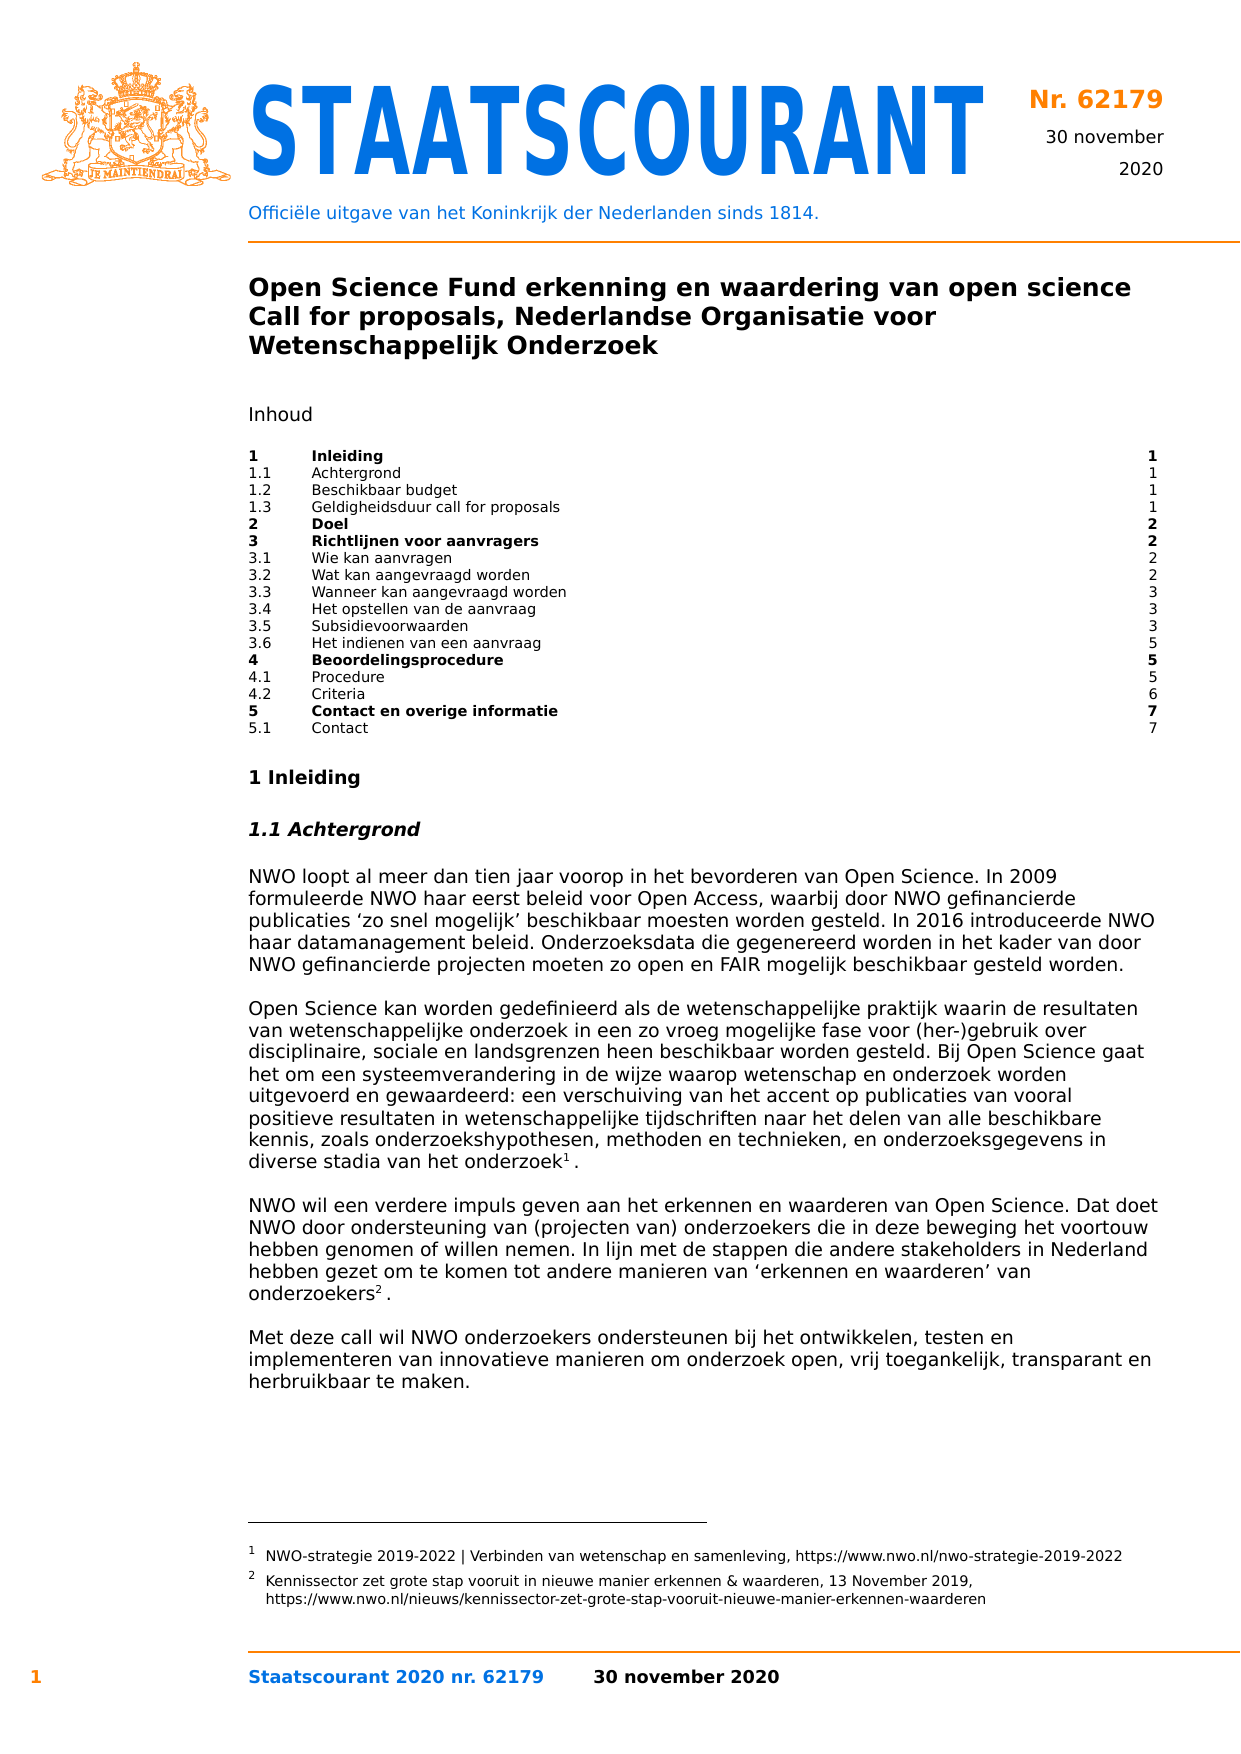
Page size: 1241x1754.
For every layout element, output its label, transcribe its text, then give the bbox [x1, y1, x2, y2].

table_cell Doel [306, 516, 980, 533]
table_cell 5 [980, 635, 1163, 652]
table_cell 1 [980, 499, 1163, 516]
table_cell 3 [980, 601, 1163, 618]
table_cell 7 [980, 703, 1163, 720]
table_header 1 [248, 448, 306, 465]
table_cell 7 [980, 720, 1163, 737]
table_cell Procedure [306, 669, 980, 686]
table_cell 1.3 [248, 499, 306, 516]
table_cell 5 [248, 703, 306, 720]
table_cell 2020 [998, 153, 1240, 203]
text NWO loopt al meer dan tien jaar voorop in het bevorderen van Open Science. In 2009 formuleerde NWO haar eerst beleid voor Open Access, waarbij door NWO gefinancierde publicaties ‘zo snel mogelijk’ beschikbaar moesten worden gesteld. In 2016 introduceerde NWO haar datamanagement beleid. Onderzoeksdata die gegenereerd worden in het kader van door NWO gefinancierde projecten moeten zo open en FAIR mogelijk beschikbaar gesteld worden. [248, 866, 1163, 976]
table_cell Contact [306, 720, 980, 737]
subtitle 1.1 Achtergrond [248, 819, 1163, 841]
table_cell 3.6 [248, 635, 306, 652]
table_cell Subsidievoorwaarden [306, 618, 980, 635]
table_header 1 [980, 448, 1163, 465]
table_cell Beoordelingsprocedure [306, 652, 980, 669]
table_cell Contact en overige informatie [306, 703, 980, 720]
text Kennissector zet grote stap vooruit in nieuwe manier erkennen & waarderen, 13 November 2019, https://www.nwo.nl/nieuws/kennissector-zet-grote-stap-vooruit-nieuwe-manier-erkennen-waarderen [248, 1569, 1163, 1608]
table_cell 3 [248, 533, 306, 550]
text NWO wil een verdere impuls geven aan het erkennen en waarderen van Open Science. Dat doet NWO door ondersteuning van (projecten van) onderzoekers die in deze beweging het voortouw hebben genomen of willen nemen. In lijn met de stappen die andere stakeholders in Nederland hebben gezet om te komen tot andere manieren van ‘erkennen en waarderen’ van onderzoekers. [248, 1195, 1163, 1305]
table_cell Het indienen van een aanvraag [306, 635, 980, 652]
table_cell Beschikbaar budget [306, 482, 980, 499]
table_cell Het opstellen van de aanvraag [306, 601, 980, 618]
table_cell 3 [980, 618, 1163, 635]
subtitle 1 Inleiding [248, 767, 1163, 789]
table_cell 1.1 [248, 465, 306, 482]
table_cell 2 [980, 550, 1163, 567]
text Open Science kan worden gedefinieerd als de wetenschappelijke praktijk waarin de resultaten van wetenschappelijke onderzoek in een zo vroeg mogelijke fase voor (her-)gebruik over disciplinaire, sociale en landsgrenzen heen beschikbaar worden gesteld. Bij Open Science gaat het om een systeemverandering in de wijze waarop wetenschap en onderzoek worden uitgevoerd en gewaardeerd: een verschuiving van het accent op publicaties van vooral positieve resultaten in wetenschappelijke tijdschriften naar het delen van alle beschikbare kennis, zoals onderzoekshypothesen, methoden en technieken, en onderzoeksgegevens in diverse stadia van het onderzoek. [248, 997, 1163, 1173]
table_cell Wat kan aangevraagd worden [306, 567, 980, 584]
table_header Nr. 62179 [998, 62, 1240, 121]
table_header [25, 62, 248, 241]
subtitle Open Science Fund erkenning en waardering van open science Call for proposals, Nederlandse Organisatie voor Wetenschappelijk Onderzoek [248, 273, 1163, 361]
table_cell Geldigheidsduur call for proposals [306, 499, 980, 516]
table_cell 1 [980, 465, 1163, 482]
table_cell 6 [980, 686, 1163, 703]
table_cell 30 november [998, 121, 1240, 153]
table_cell 1 [980, 482, 1163, 499]
table_cell 2 [248, 516, 306, 533]
table_cell 4 [248, 652, 306, 669]
table_cell Wie kan aanvragen [306, 550, 980, 567]
table_cell 5 [980, 652, 1163, 669]
text Inhoud [248, 404, 1163, 426]
table_cell 3.2 [248, 567, 306, 584]
table_cell 4.1 [248, 669, 306, 686]
table_cell Criteria [306, 686, 980, 703]
text Met deze call wil NWO onderzoekers ondersteunen bij het ontwikkelen, testen en implementeren van innovatieve manieren om onderzoek open, vrij toegankelijk, transparant en herbruikbaar te maken. [248, 1327, 1163, 1393]
table_cell 2 [980, 533, 1163, 550]
table_cell 5.1 [248, 720, 306, 737]
table_cell Wanneer kan aangevraagd worden [306, 584, 980, 601]
table_cell 1.2 [248, 482, 306, 499]
table_cell 2 [980, 567, 1163, 584]
table_cell Achtergrond [306, 465, 980, 482]
table_cell 3.4 [248, 601, 306, 618]
table_cell Richtlijnen voor aanvragers [306, 533, 980, 550]
table_cell 2 [980, 516, 1163, 533]
table_cell 3.1 [248, 550, 306, 567]
table_header STAATSCOURANT [248, 62, 998, 203]
table_cell 5 [980, 669, 1163, 686]
table_cell 3 [980, 584, 1163, 601]
table_cell Officiële uitgave van het Koninkrijk der Nederlanden sinds 1814. [248, 203, 1240, 241]
table_cell 3.5 [248, 618, 306, 635]
text NWO-strategie 2019-2022 | Verbinden van wetenschap en samenleving, https://www.nwo.nl/nwo-strategie-2019-2022 [248, 1544, 1163, 1566]
picture [41, 62, 231, 186]
table_cell 3.3 [248, 584, 306, 601]
table_header Inleiding [306, 448, 980, 465]
table_cell 4.2 [248, 686, 306, 703]
